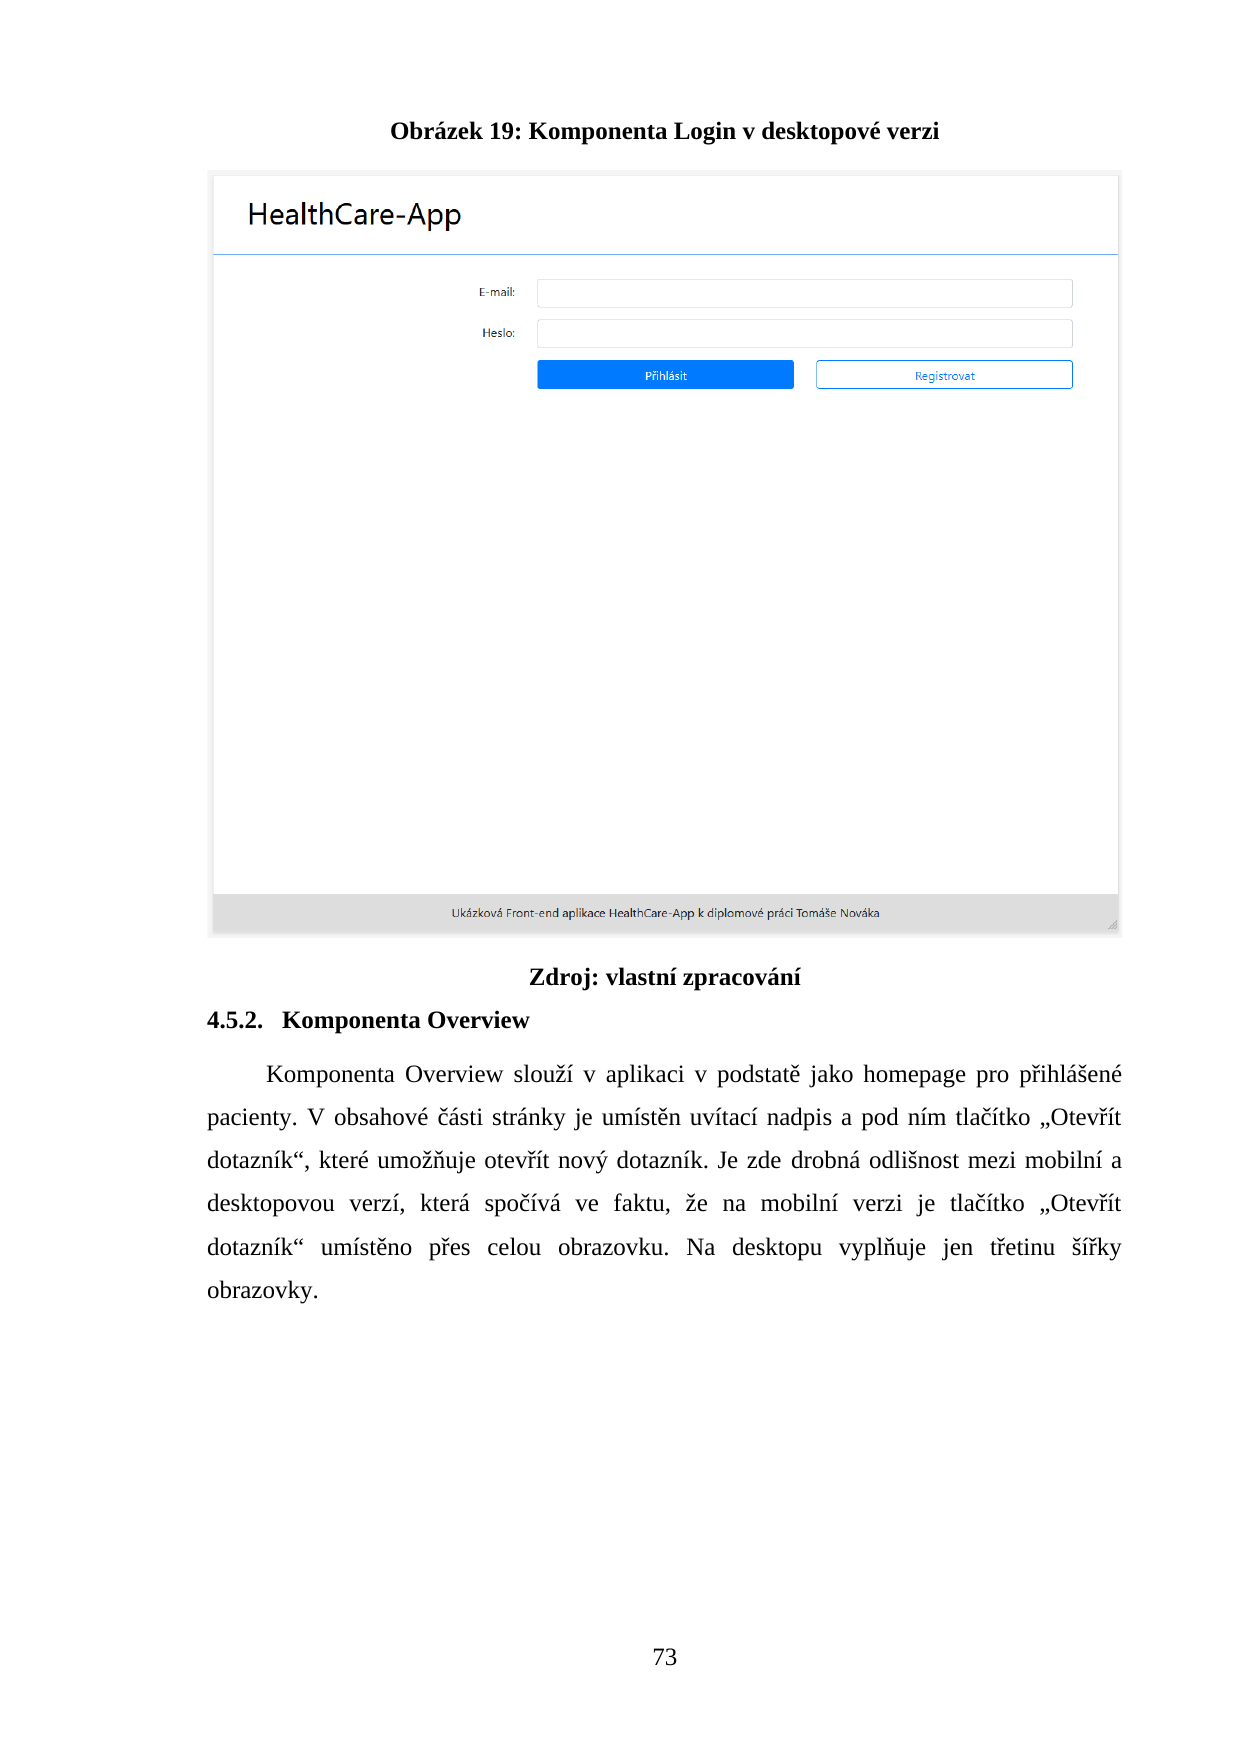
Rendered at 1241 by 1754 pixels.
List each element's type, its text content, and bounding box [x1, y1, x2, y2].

text Obrázek 19: Komponenta Login v desktopové verzi [207, 116, 1122, 145]
subtitle Komponenta Overview [207, 1005, 1122, 1034]
text Zdroj: vlastní zpracování [207, 962, 1122, 991]
picture [207, 170, 1123, 938]
text Komponenta Overview slouží v aplikaci v podstatě jako homepage pro přihlášené pacienty. V obsahové části stránky je umístěn uvítací nadpis a pod ním tlačítko „Otevřít dotazník“, které umožňuje otevřít nový dotazník. Je zde drobná odlišnost mezi mobilní a desktopovou verzí, která spočívá ve faktu, že na mobilní verzi je tlačítko „Otevřít dotazník“ umístěno přes celou obrazovku. Na desktopu vyplňuje jen třetinu šířky obrazovky. [207, 1059, 1122, 1303]
